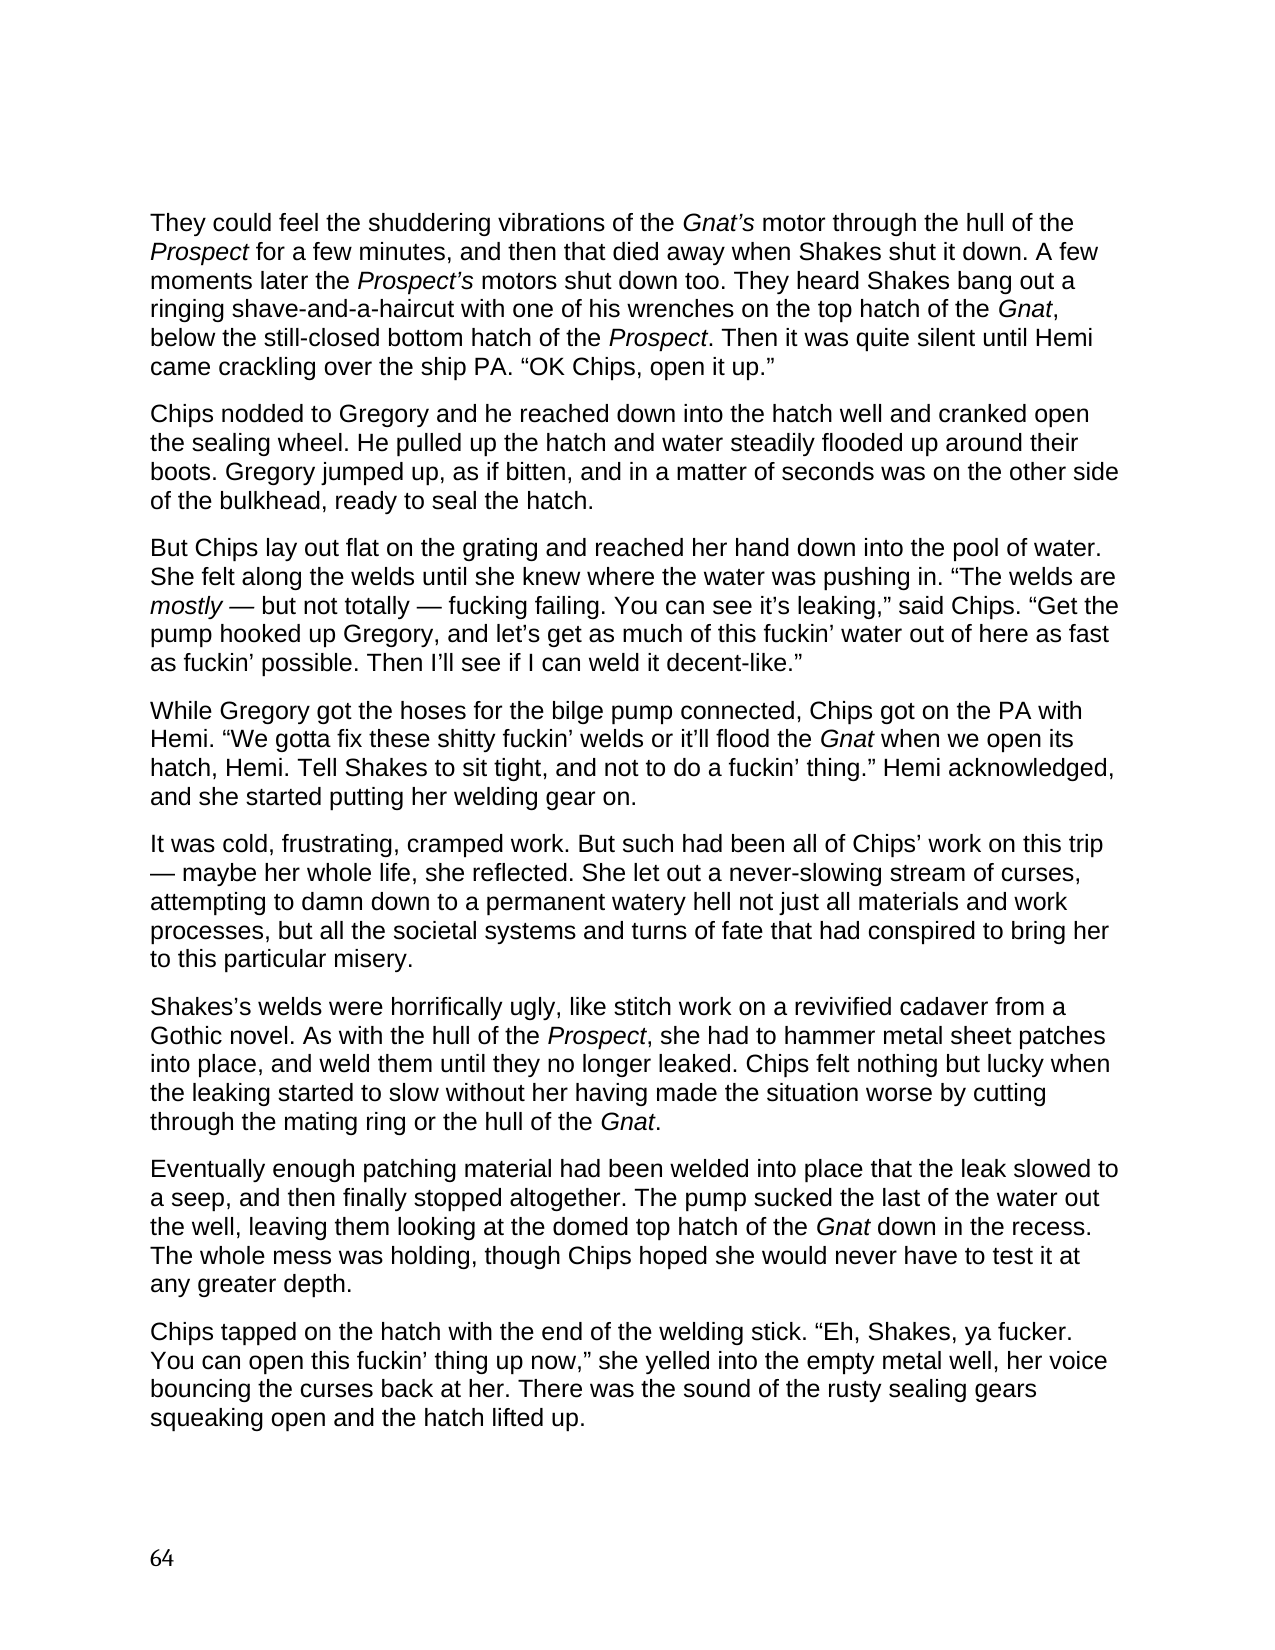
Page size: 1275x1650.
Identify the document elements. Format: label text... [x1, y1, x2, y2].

text Shakes’s welds were horrifically ugly, like stitch work on a revivified cadaver from a Gothic novel. As with the hull of the Prospect, she had to hammer metal sheet patches into place, and weld them until they no longer leaked. Chips felt nothing but lucky when the leaking started to slow without her having made the situation worse by cutting through the mating ring or the hull of the Gnat. [150, 992, 1125, 1136]
text Eventually enough patching material had been welded into place that the leak slowed to a seep, and then finally stopped altogether. The pump sucked the last of the water out the well, leaving them looking at the domed top hatch of the Gnat down in the recess. The whole mess was holding, though Chips hoped she would never have to test it at any greater depth. [150, 1154, 1125, 1298]
text It was cold, frustrating, cramped work. But such had been all of Chips’ work on this trip — maybe her whole life, she reflected. She let out a never-slowing stream of curses, attempting to damn down to a permanent watery hell not just all materials and work processes, but all the societal systems and turns of fate that had conspired to bring her to this particular misery. [150, 829, 1125, 973]
text Chips tapped on the hatch with the end of the welding stick. “Eh, Shakes, ya fucker. You can open this fuckin’ thing up now,” she yelled into the empty metal well, her voice bouncing the curses back at her. There was the sound of the rusty sealing gears squeaking open and the hatch lifted up. [150, 1317, 1125, 1432]
text They could feel the shuddering vibrations of the Gnat’s motor through the hull of the Prospect for a few minutes, and then that died away when Shakes shut it down. A few moments later the Prospect’s motors shut down too. They heard Shakes bang out a ringing shave-and-a-haircut with one of his wrenches on the top hatch of the Gnat, below the still-closed bottom hatch of the Prospect. Then it was quite silent until Hemi came crackling over the ship PA. “OK Chips, open it up.” [150, 208, 1125, 381]
text But Chips lay out flat on the grating and reached her hand down into the pool of water. She felt along the welds until she knew where the water was pushing in. “The welds are mostly — but not totally — fucking failing. You can see it’s leaking,” said Chips. “Get the pump hooked up Gregory, and let’s get as much of this fuckin’ water out of here as fast as fuckin’ possible. Then I’ll see if I can weld it decent-like.” [150, 533, 1125, 677]
text While Gregory got the hoses for the bilge pump connected, Chips got on the PA with Hemi. “We gotta fix these shitty fuckin’ welds or it’ll flood the Gnat when we open its hatch, Hemi. Tell Shakes to sit tight, and not to do a fuckin’ thing.” Hemi acknowledged, and she started putting her welding gear on. [150, 696, 1125, 811]
text Chips nodded to Gregory and he reached down into the hatch well and cranked open the sealing wheel. He pulled up the hatch and water steadily flooded up around their boots. Gregory jumped up, as if bitten, and in a matter of seconds was on the other side of the bulkhead, ready to seal the hatch. [150, 399, 1125, 514]
